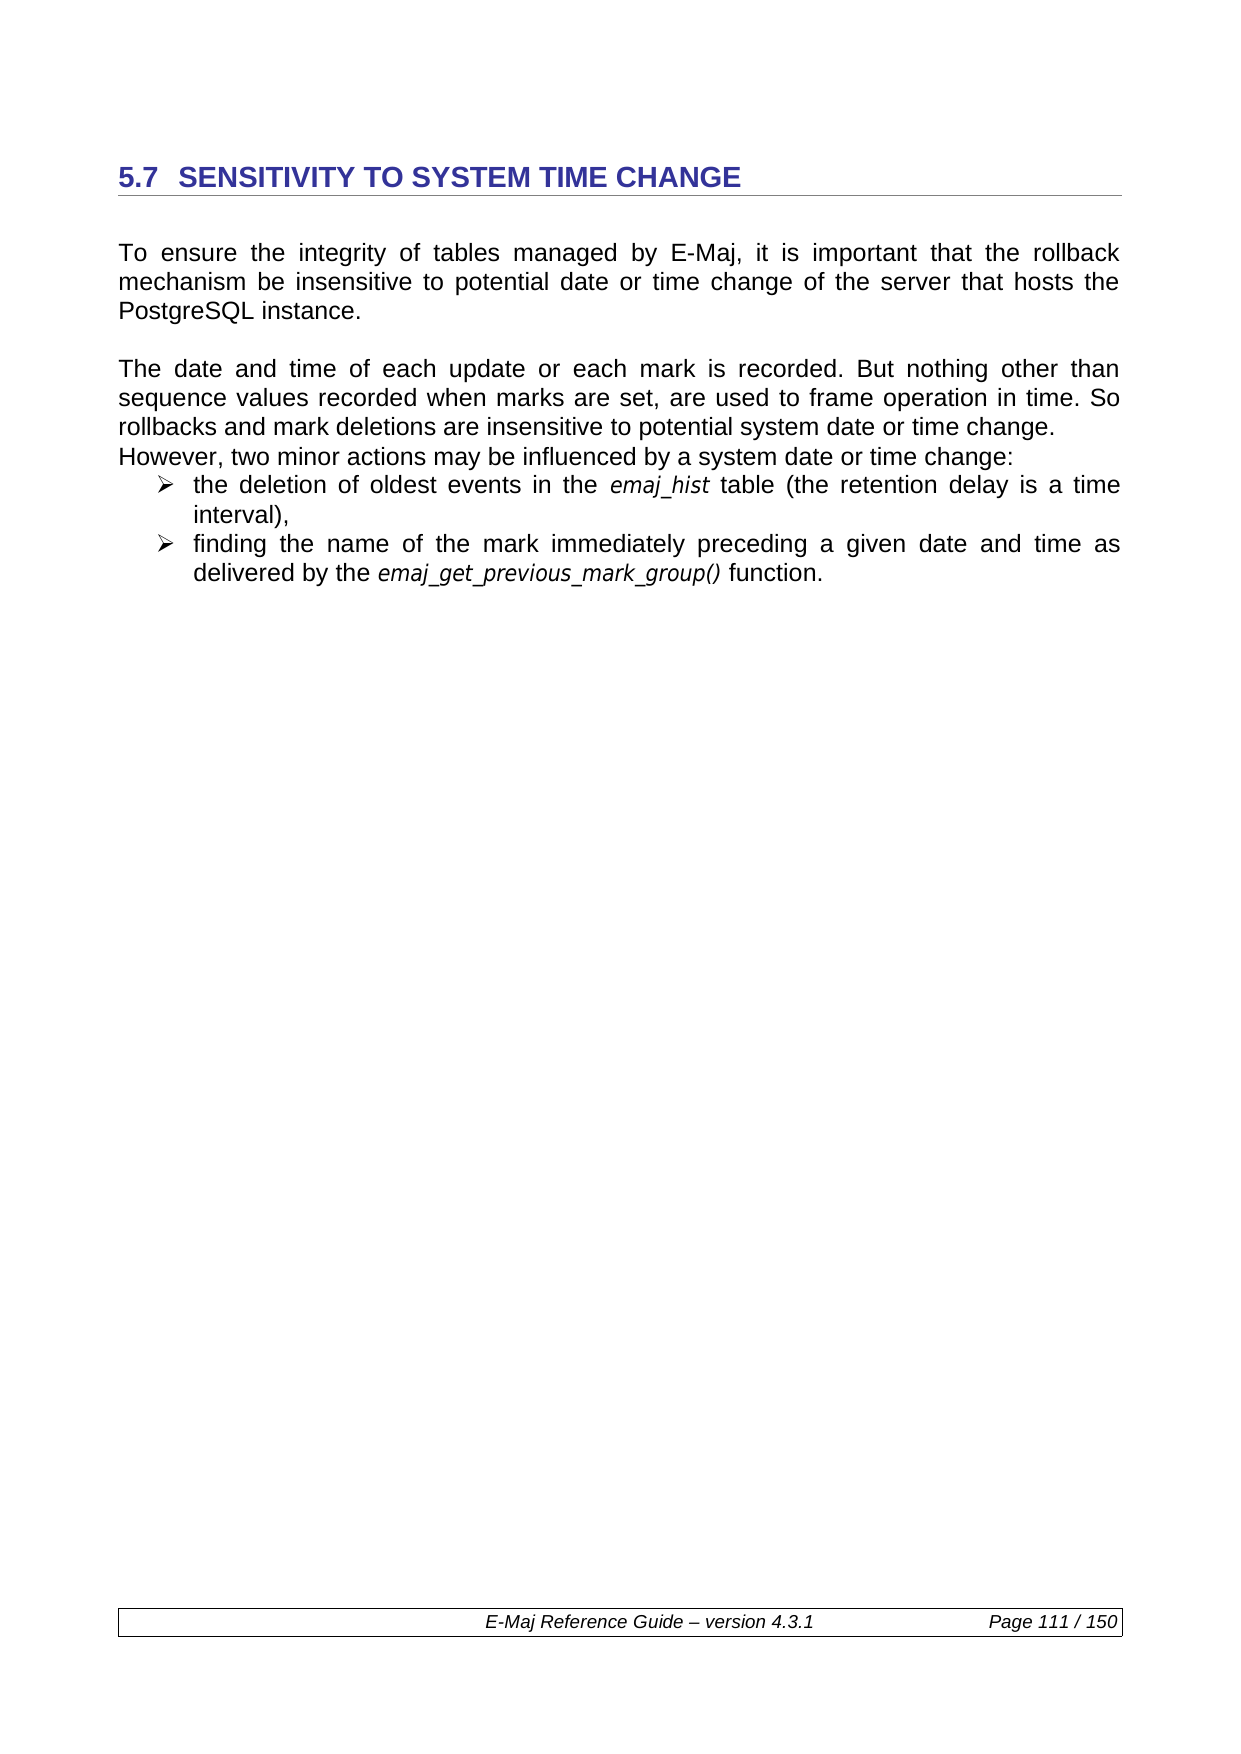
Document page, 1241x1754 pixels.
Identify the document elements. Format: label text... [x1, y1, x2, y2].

text To ensure the integrity of tables managed by E-Maj, it is important that the rollback mechanism be insensitive to potential date or time change of the server that hosts the PostgreSQL instance. [118, 238, 1122, 325]
text The date and time of each update or each mark is recorded. But nothing other than sequence values recorded when marks are set, are used to frame operation in time. So rollbacks and mark deletions are insensitive to potential system date or time change. [118, 354, 1122, 441]
list the deletion of oldest events in the emaj_hist table (the retention delay is a time interval), [156, 470, 1122, 528]
text However, two minor actions may be influenced by a system date or time change: [118, 441, 1122, 470]
subtitle Sensitivity to system time change [118, 160, 1122, 195]
list finding the name of the mark immediately preceding a given date and time as delivered by the emaj_get_previous_mark_group() function. [156, 528, 1122, 587]
